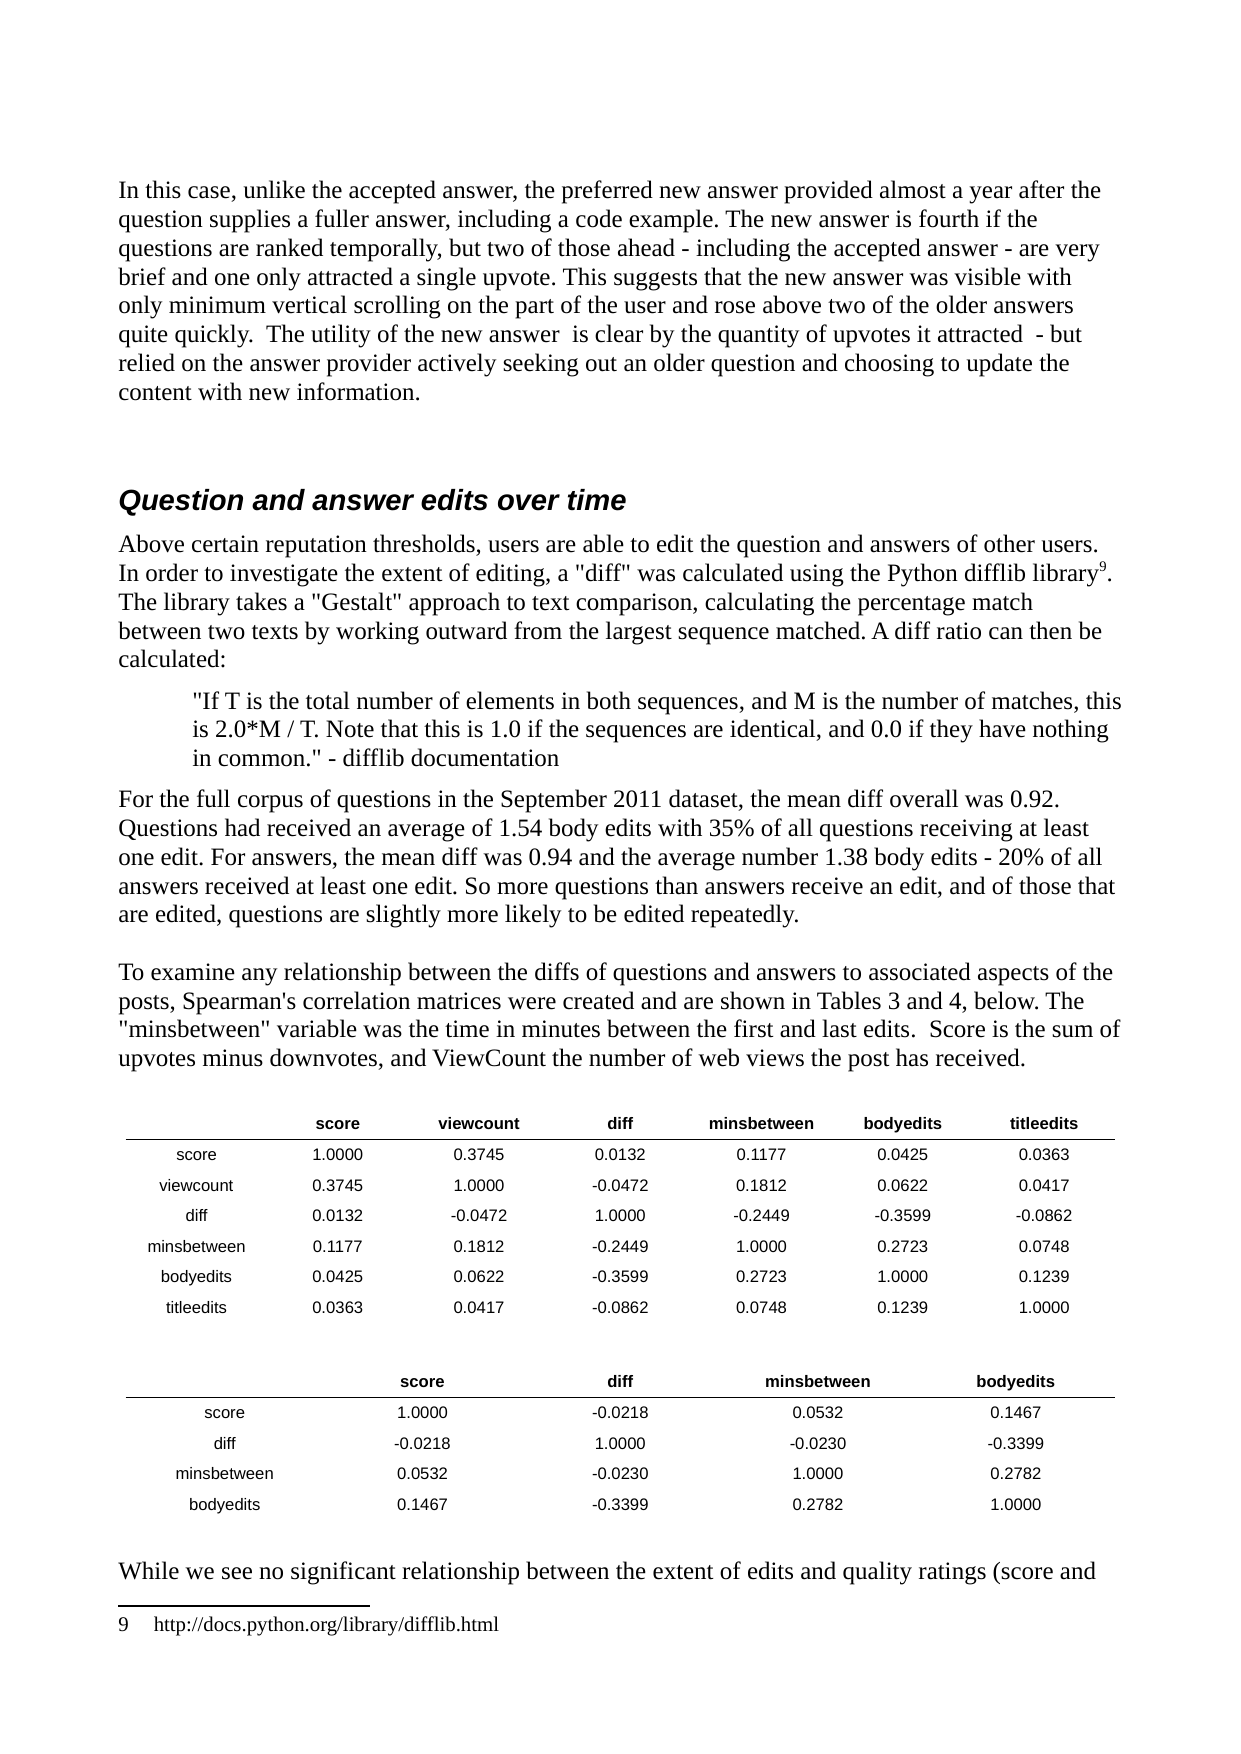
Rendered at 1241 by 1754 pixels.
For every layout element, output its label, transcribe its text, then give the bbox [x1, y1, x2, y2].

table_cell 0.0425 [832, 1140, 973, 1169]
table_cell -0.0218 [521, 1398, 719, 1428]
table_cell 0.0748 [691, 1292, 832, 1323]
table_cell viewcount [126, 1170, 267, 1200]
table_cell bodyedits [126, 1489, 323, 1520]
table_cell 0.2782 [917, 1459, 1114, 1489]
table_cell 0.3745 [267, 1170, 408, 1200]
table_cell -0.2449 [549, 1231, 691, 1261]
table_cell 0.0363 [267, 1292, 408, 1323]
table_cell -0.0472 [549, 1170, 691, 1200]
table_header score [267, 1108, 408, 1139]
table_cell 0.0132 [549, 1140, 691, 1169]
table_cell 0.1467 [323, 1489, 521, 1520]
table_header titleedits [973, 1108, 1114, 1139]
text Above certain reputation thresholds, users are able to edit the question and answers of other users. In order to investigate the extent of editing, a "diff" was calculated using the Python difflib library. The library takes a "Gestalt" approach to text comparison, calculating the percentage match between two texts by working outward from the largest sequence matched. A diff ratio can then be calculated: [118, 529, 1122, 673]
table_header viewcount [408, 1108, 549, 1139]
table_cell 0.3745 [408, 1140, 549, 1169]
table_cell 0.1467 [917, 1398, 1114, 1428]
table_cell 0.0363 [973, 1140, 1114, 1169]
table_cell 0.1239 [832, 1292, 973, 1323]
table_cell 1.0000 [267, 1140, 408, 1169]
table_cell 0.1177 [267, 1231, 408, 1261]
table_cell score [126, 1140, 267, 1169]
table_cell -0.0862 [549, 1292, 691, 1323]
table_cell 1.0000 [408, 1170, 549, 1200]
table_cell -0.3399 [521, 1489, 719, 1520]
table_cell 0.1812 [408, 1231, 549, 1261]
table_header [126, 1108, 267, 1139]
table_header minsbetween [691, 1108, 832, 1139]
table_cell diff [126, 1428, 323, 1458]
table_cell 0.1177 [691, 1140, 832, 1169]
table_cell -0.3599 [832, 1200, 973, 1231]
table_header diff [549, 1108, 691, 1139]
table_cell minsbetween [126, 1231, 267, 1261]
table_cell bodyedits [126, 1261, 267, 1292]
table_cell -0.0230 [719, 1428, 917, 1458]
table_cell 1.0000 [917, 1489, 1114, 1520]
table_header bodyedits [917, 1366, 1114, 1397]
table_cell 1.0000 [832, 1261, 973, 1292]
text For the full corpus of questions in the September 2011 dataset, the mean diff overall was 0.92. Questions had received an average of 1.54 body edits with 35% of all questions receiving at least one edit. For answers, the mean diff was 0.94 and the average number 1.38 body edits - 20% of all answers received at least one edit. So more questions than answers receive an edit, and of those that are edited, questions are slightly more likely to be edited repeatedly. [118, 784, 1122, 928]
table_cell 0.0622 [832, 1170, 973, 1200]
table_cell diff [126, 1200, 267, 1231]
table_cell 0.0417 [408, 1292, 549, 1323]
table_cell 0.0532 [323, 1459, 521, 1489]
table_cell 0.0425 [267, 1261, 408, 1292]
table_cell 0.1239 [973, 1261, 1114, 1292]
table_cell 0.2723 [691, 1261, 832, 1292]
text To examine any relationship between the diffs of questions and answers to associated aspects of the posts, Spearman's correlation matrices were created and are shown in Tables 3 and 4, below. The "minsbetween" variable was the time in minutes between the first and last edits. Score is the sum of upvotes minus downvotes, and ViewCount the number of web views the post has received. [118, 957, 1122, 1072]
table_cell 1.0000 [973, 1292, 1114, 1323]
subtitle Question and answer edits over time [118, 483, 1122, 517]
table_cell 0.2723 [832, 1231, 973, 1261]
table_cell -0.0230 [521, 1459, 719, 1489]
table_cell -0.2449 [691, 1200, 832, 1231]
table_cell -0.0218 [323, 1428, 521, 1458]
table_cell score [126, 1398, 323, 1428]
table_cell 0.2782 [719, 1489, 917, 1520]
table_cell 1.0000 [719, 1459, 917, 1489]
table_cell 1.0000 [521, 1428, 719, 1458]
table_cell -0.3599 [549, 1261, 691, 1292]
table_cell minsbetween [126, 1459, 323, 1489]
text In this case, unlike the accepted answer, the preferred new answer provided almost a year after the question supplies a fuller answer, including a code example. The new answer is fourth if the questions are ranked temporally, but two of those ahead - including the accepted answer - are very brief and one only attracted a single upvote. This suggests that the new answer was visible with only minimum vertical scrolling on the part of the user and rose above two of the older answers quite quickly. The utility of the new answer is clear by the quantity of upvotes it attracted - but relied on the answer provider actively seeking out an older question and choosing to update the content with new information. [118, 176, 1122, 406]
table_cell 0.0748 [973, 1231, 1114, 1261]
table_header diff [521, 1366, 719, 1397]
table_cell 1.0000 [549, 1200, 691, 1231]
table_cell -0.0862 [973, 1200, 1114, 1231]
table_cell 1.0000 [691, 1231, 832, 1261]
table_header bodyedits [832, 1108, 973, 1139]
table_cell 0.0132 [267, 1200, 408, 1231]
text http://docs.python.org/library/difflib.html [118, 1612, 1122, 1636]
table_cell 0.1812 [691, 1170, 832, 1200]
table_cell 0.0417 [973, 1170, 1114, 1200]
table_header [126, 1366, 323, 1397]
table_cell 0.0532 [719, 1398, 917, 1428]
table_header minsbetween [719, 1366, 917, 1397]
table_cell 0.0622 [408, 1261, 549, 1292]
table_cell -0.3399 [917, 1428, 1114, 1458]
text While we see no significant relationship between the extent of edits and quality ratings (score and [118, 1556, 1122, 1585]
table_header score [323, 1366, 521, 1397]
table_cell -0.0472 [408, 1200, 549, 1231]
text "If T is the total number of elements in both sequences, and M is the number of matches, this is 2.0*M / T. Note that this is 1.0 if the sequences are identical, and 0.0 if they have nothing in common." - difflib documentation [192, 686, 1122, 772]
table_cell 1.0000 [323, 1398, 521, 1428]
table_cell titleedits [126, 1292, 267, 1323]
